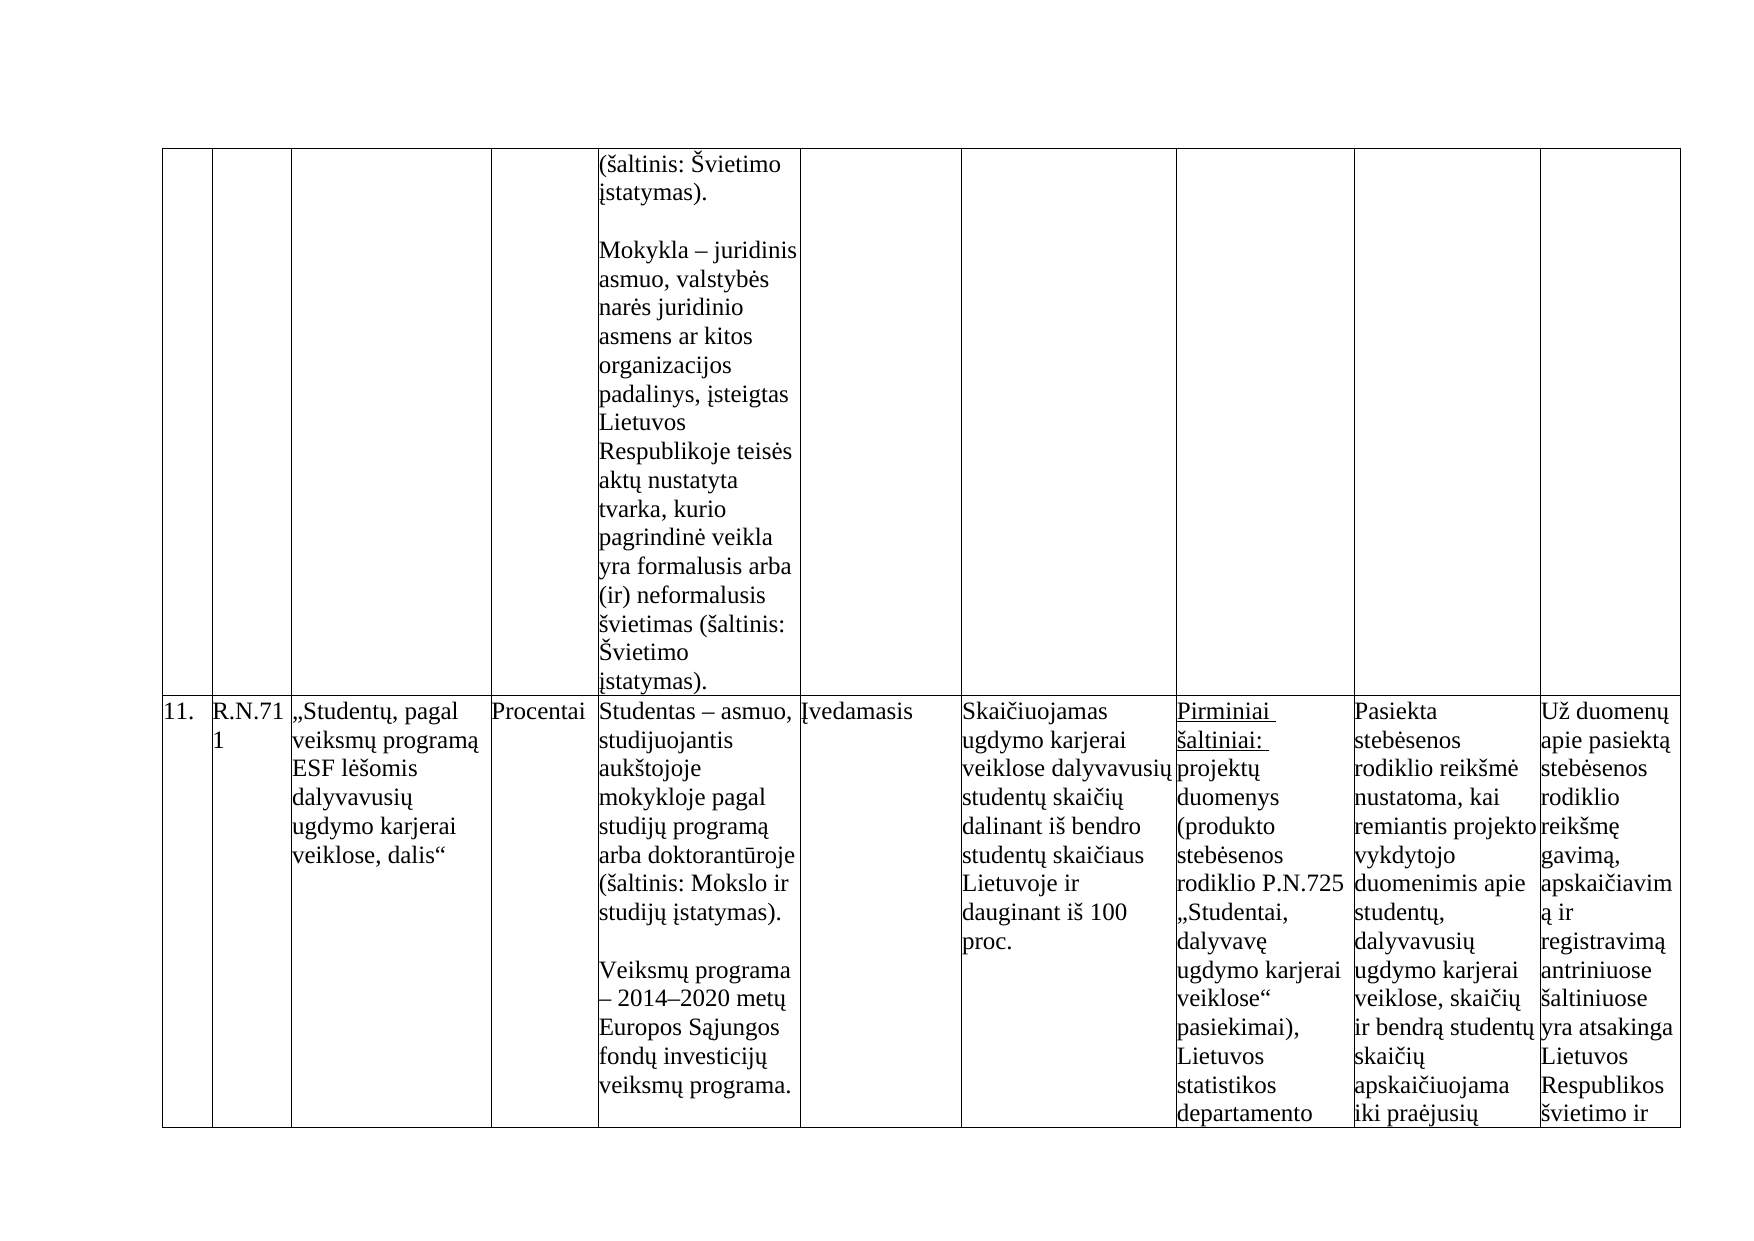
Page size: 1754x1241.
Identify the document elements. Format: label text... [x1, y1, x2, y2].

table_cell [492, 149, 598, 695]
table_cell [1177, 149, 1354, 695]
table_cell Procentai [492, 696, 598, 1127]
table_cell Studentas – asmuo, studijuojantis aukštojoje mokykloje pagal studijų programą arba doktorantūroje (šaltinis: Mokslo ir studijų įstatymas). Veiksmų programa – 2014–2020 metų Europos Sąjungos fondų investicijų veiksmų programa. [599, 696, 800, 1127]
table_cell R.N.711 [213, 696, 291, 1127]
table_cell (šaltinis: Švietimo įstatymas). Mokykla – juridinis asmuo, valstybės narės juridinio asmens ar kitos organizacijos padalinys, įsteigtas Lietuvos Respublikoje teisės aktų nustatyta tvarka, kurio pagrindinė veikla yra formalusis arba (ir) neformalusis švietimas (šaltinis: Švietimo įstatymas). [599, 149, 800, 695]
table_cell Skaičiuojamas ugdymo karjerai veiklose dalyvavusių studentų skaičių dalinant iš bendro studentų skaičiaus Lietuvoje ir dauginant iš 100 proc. [962, 696, 1176, 1127]
table_cell [213, 149, 291, 695]
table_cell Pirminiai šaltiniai: projektų duomenys (produkto stebėsenos rodiklio P.N.725 „Studentai, dalyvavę ugdymo karjerai veiklose“ pasiekimai), Lietuvos statistikos departamento [1177, 696, 1354, 1127]
table_cell [962, 149, 1176, 695]
table_cell [292, 149, 491, 695]
table_cell „Studentų, pagal veiksmų programą ESF lėšomis dalyvavusių ugdymo karjerai veiklose, dalis“ [292, 696, 491, 1127]
table_cell Pasiekta stebėsenos rodiklio reikšmė nustatoma, kai remiantis projekto vykdytojo duomenimis apie studentų, dalyvavusių ugdymo karjerai veiklose, skaičių ir bendrą studentų skaičių apskaičiuojama iki praėjusių [1355, 696, 1540, 1127]
table_cell Už duomenų apie pasiektą stebėsenos rodiklio reikšmę gavimą, apskaičiavimą ir registravimą antriniuose šaltiniuose yra atsakinga Lietuvos Respublikos švietimo ir [1541, 696, 1680, 1127]
table_cell [1541, 149, 1680, 695]
table_cell [801, 149, 961, 695]
table_cell [1355, 149, 1540, 695]
table_cell [163, 149, 212, 695]
table_cell Įvedamasis [801, 696, 961, 1127]
table_cell 11. [163, 696, 212, 1127]
